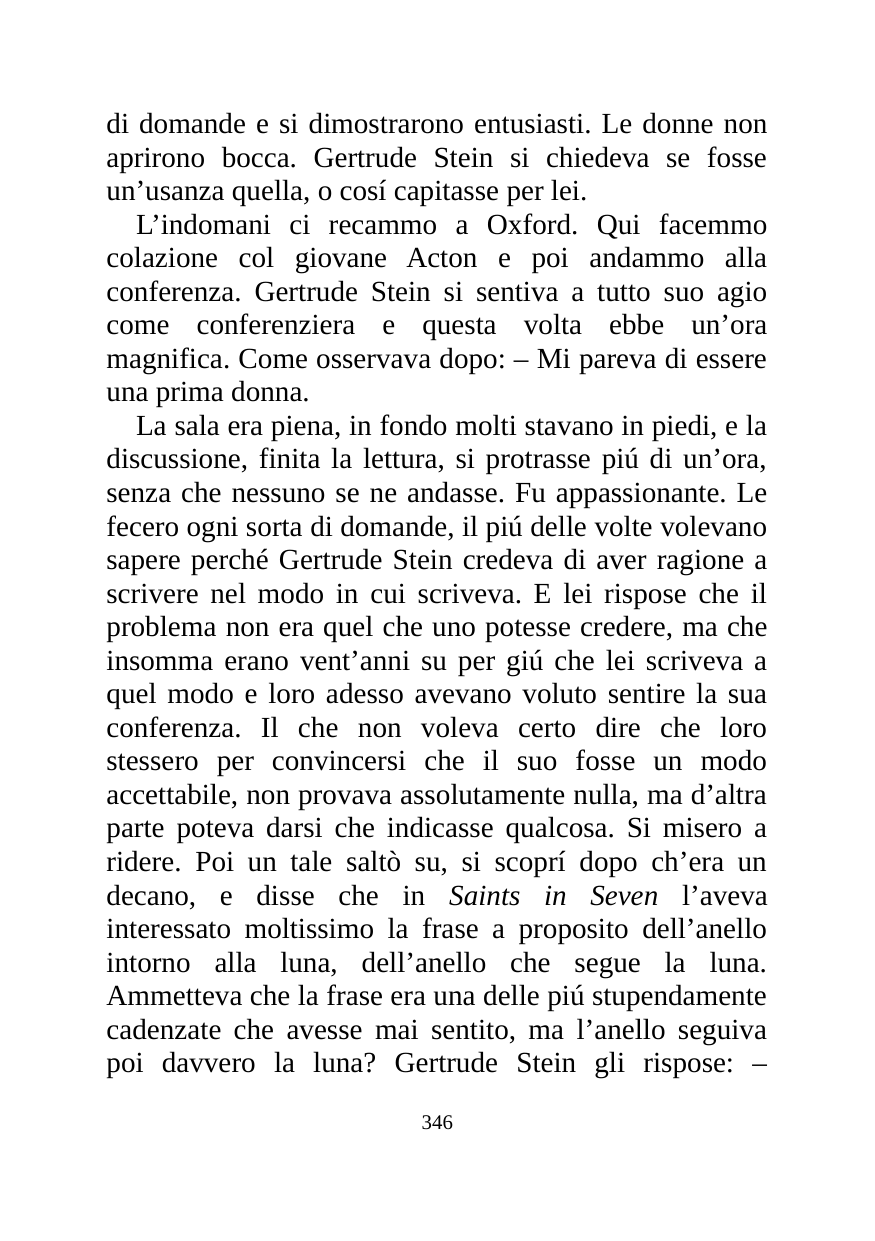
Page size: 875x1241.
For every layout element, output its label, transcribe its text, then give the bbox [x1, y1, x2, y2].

text L’indomani ci recammo a Oxford. Qui facemmo colazione col giovane Acton e poi andammo alla conferenza. Gertrude Stein si sentiva a tutto suo agio come conferenziera e questa volta ebbe un’ora magnifica. Come osservava dopo: – Mi pareva di essere una prima donna. [106, 207, 768, 408]
text di domande e si dimostrarono entusiasti. Le donne non aprirono bocca. Gertrude Stein si chiedeva se fosse un’usanza quella, o cosí capitasse per lei. [106, 106, 768, 207]
text La sala era piena, in fondo molti stavano in piedi, e la discussione, finita la lettura, si protrasse piú di un’ora, senza che nessuno se ne andasse. Fu appassionante. Le fecero ogni sorta di domande, il piú delle volte volevano sapere perché Gertrude Stein credeva di aver ragione a scrivere nel modo in cui scriveva. E lei rispose che il problema non era quel che uno potesse credere, ma che insomma erano vent’anni su per giú che lei scriveva a quel modo e loro adesso avevano voluto sentire la sua conferenza. Il che non voleva certo dire che loro stessero per convincersi che il suo fosse un modo accettabile, non provava assolutamente nulla, ma d’altra parte poteva darsi che indicasse qualcosa. Si misero a ridere. Poi un tale saltò su, si scoprí dopo ch’era un decano, e disse che in Saints in Seven l’aveva interessato moltissimo la frase a proposito dell’anello intorno alla luna, dell’anello che segue la luna. Ammetteva che la frase era una delle piú stupendamente cadenzate che avesse mai sentito, ma l’anello seguiva poi davvero la luna? Gertrude Stein gli rispose: – [106, 408, 768, 1079]
